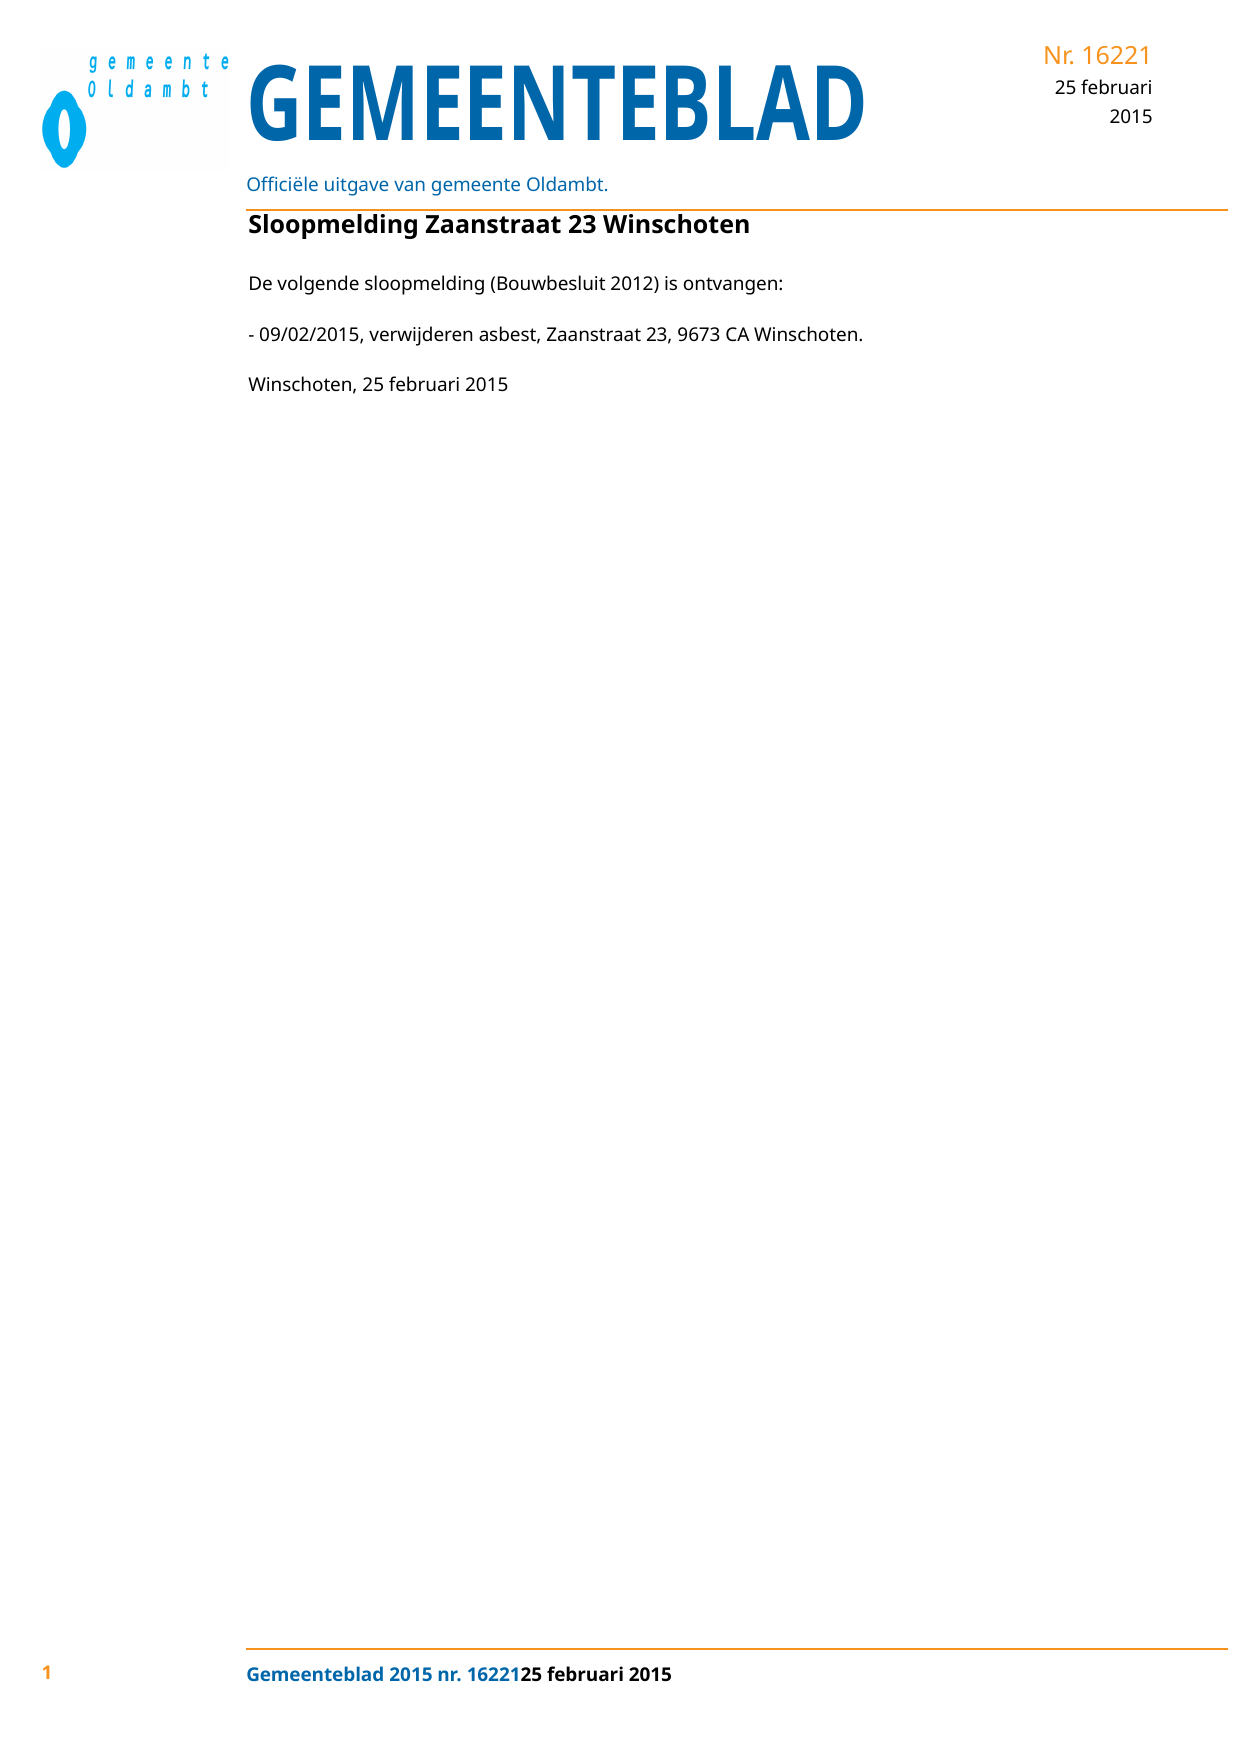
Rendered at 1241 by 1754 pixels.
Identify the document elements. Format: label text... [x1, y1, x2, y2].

text Winschoten, 25 februari 2015 [248, 371, 1152, 397]
text Sloopmelding Zaanstraat 23 Winschoten [248, 211, 1152, 241]
text - 09/02/2015, verwijderen asbest, Zaanstraat 23, 9673 CA Winschoten. [248, 321, 1152, 346]
picture [41, 47, 231, 172]
text De volgende sloopmelding (Bouwbesluit 2012) is ontvangen: [248, 270, 1152, 296]
